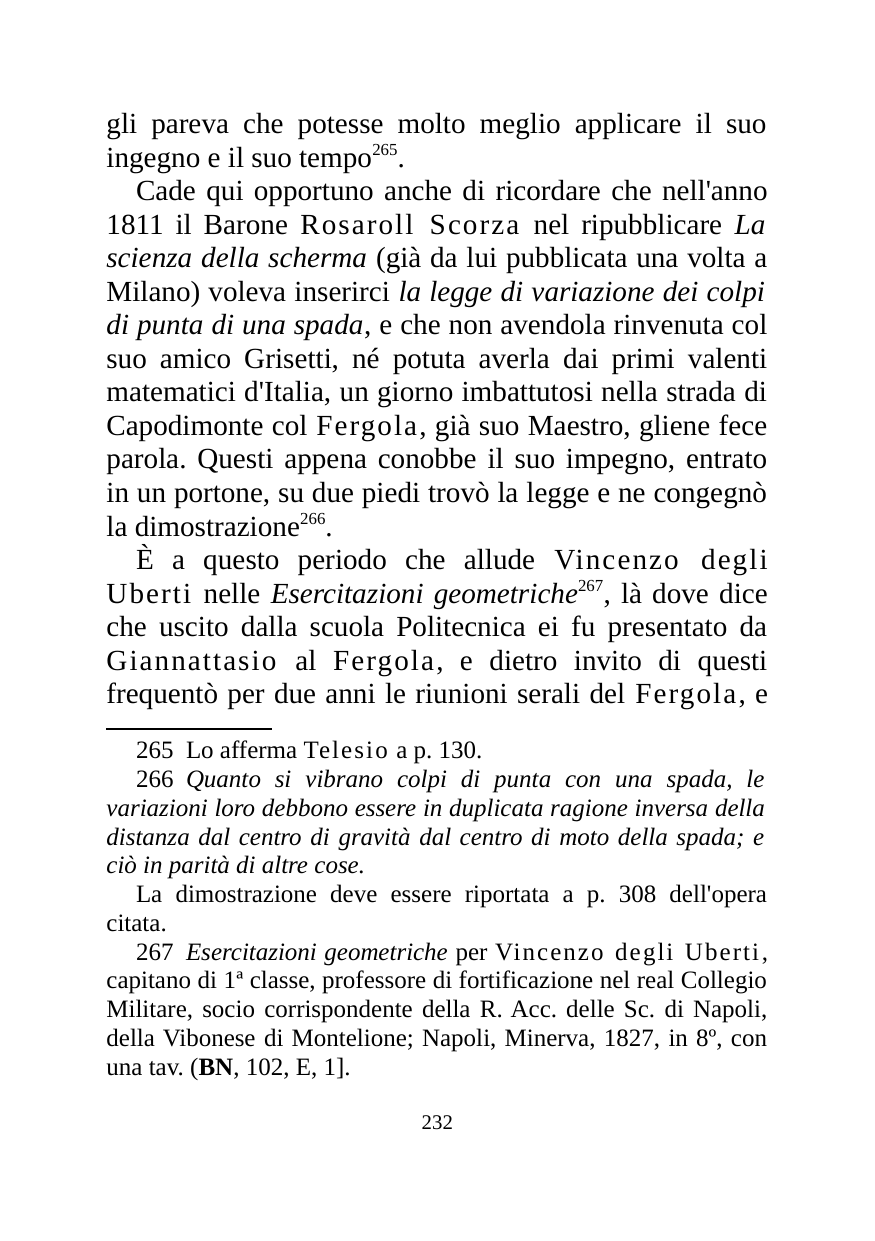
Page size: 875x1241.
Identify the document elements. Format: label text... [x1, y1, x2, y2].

text Quanto si vibrano colpi di punta con una spada, le variazioni loro debbono essere in duplicata ragione inversa della distanza dal centro di gravità dal centro di moto della spada; e ciò in parità di altre cose. [106, 764, 768, 879]
text È a questo periodo che allude Vincenzo degli Uberti nelle Esercitazioni geometriche, là dove dice che uscito dalla scuola Politecnica ei fu presentato da Giannattasio al Fergola, e dietro invito di questi frequentò per due anni le riunioni serali del Fergola, e [106, 542, 768, 710]
text Esercitazioni geometriche per Vincenzo degli Uberti, capitano di 1ª classe, professore di fortificazione nel real Collegio Militare, socio corrispondente della R. Acc. delle Sc. di Napoli, della Vibonese di Montelione; Napoli, Minerva, 1827, in 8º, con una tav. (BN, 102, E, 1]. [106, 937, 768, 1080]
text gli pareva che potesse molto meglio applicare il suo ingegno e il suo tempo. [106, 106, 768, 173]
text Cade qui opportuno anche di ricordare che nell'anno 1811 il Barone Rosaroll Scorza nel ripubblicare La scienza della scherma (già da lui pubblicata una volta a Milano) voleva inserirci la legge di variazione dei colpi di punta di una spada, e che non avendola rinvenuta col suo amico Grisetti, né potuta averla dai primi valenti matematici d'Italia, un giorno imbattutosi nella strada di Capodimonte col Fergola, già suo Maestro, gliene fece parola. Questi appena conobbe il suo impegno, entrato in un portone, su due piedi trovò la legge e ne congegnò la dimostrazione. [106, 173, 768, 542]
text La dimostrazione deve essere riportata a p. 308 dell'opera citata. [106, 879, 768, 937]
text Lo afferma Telesio a p. 130. [106, 735, 768, 764]
